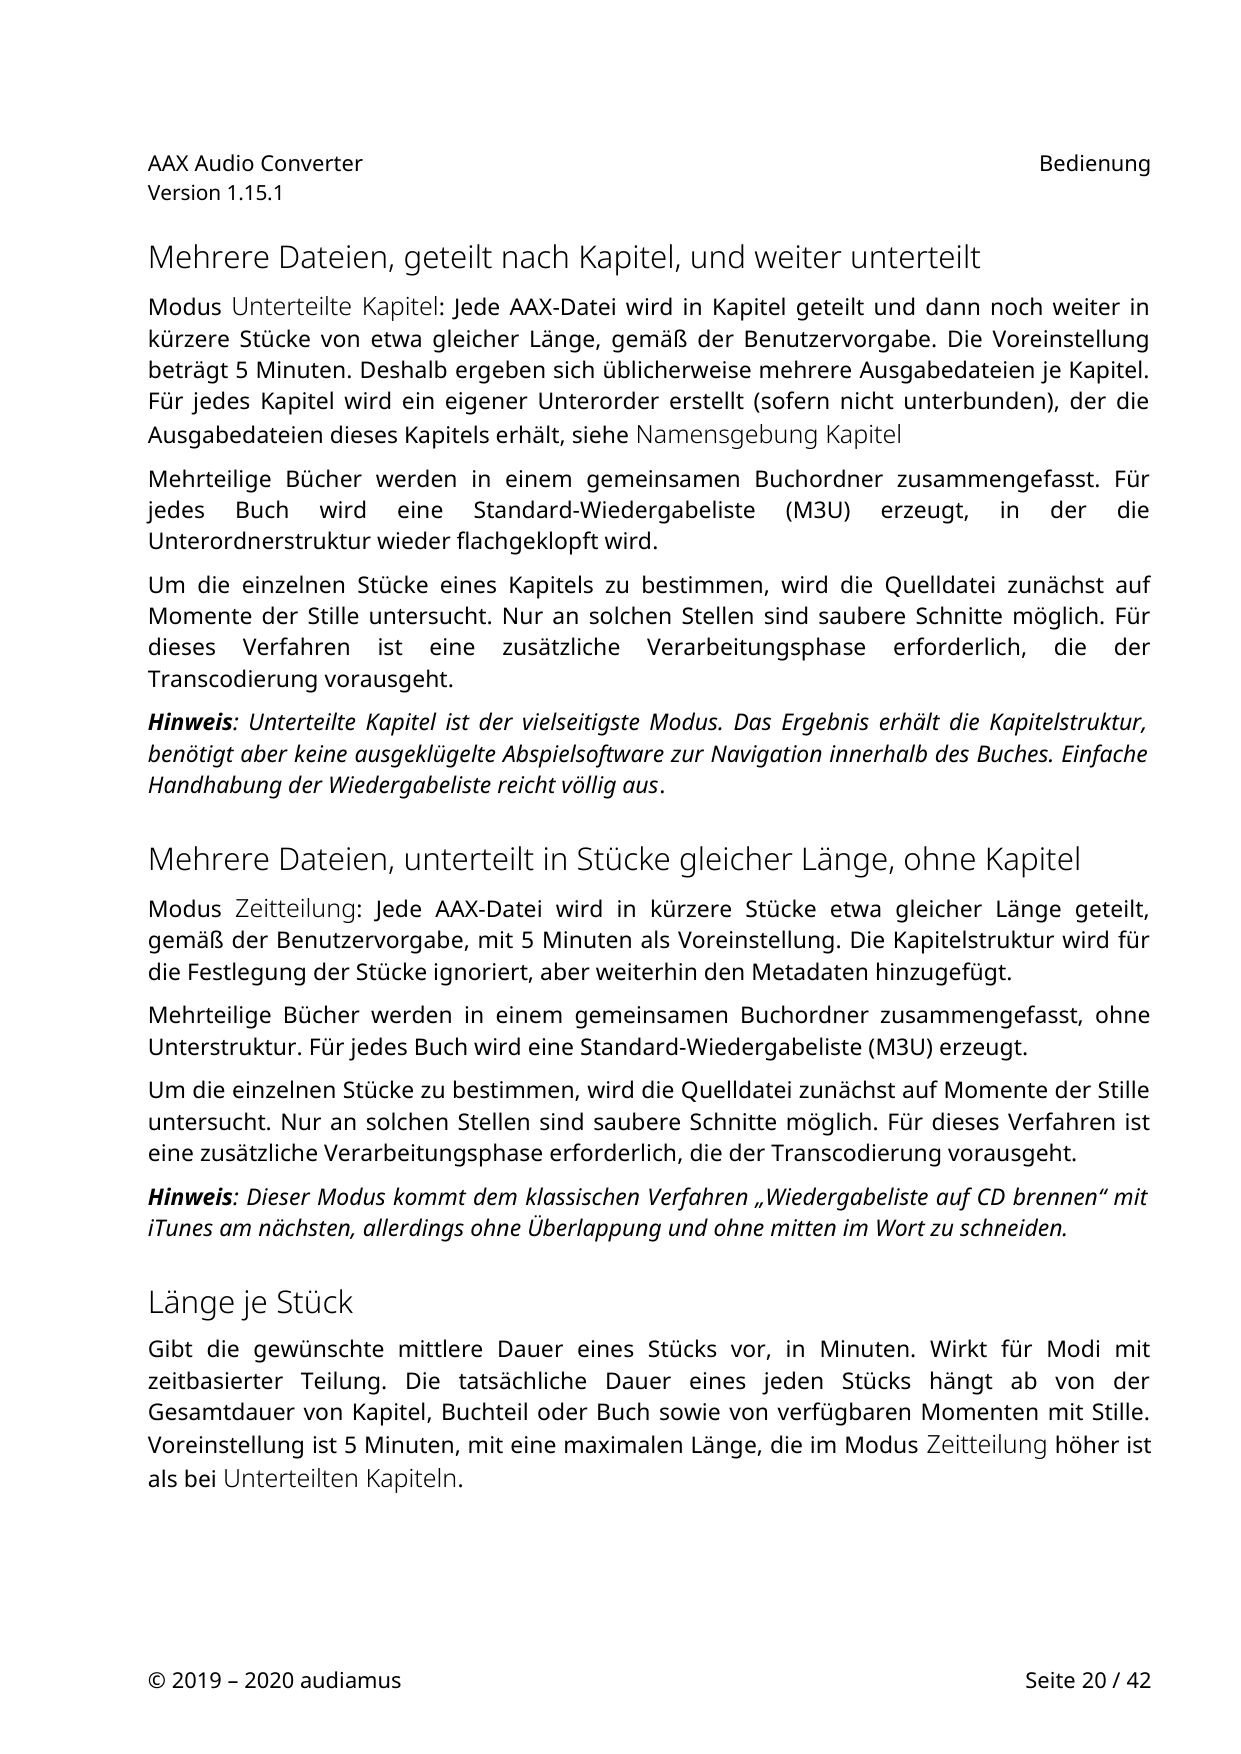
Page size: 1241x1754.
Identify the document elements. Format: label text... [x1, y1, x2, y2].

text Um die einzelnen Stücke zu bestimmen, wird die Quelldatei zunächst auf Momente der Stille untersucht. Nur an solchen Stellen sind saubere Schnitte möglich. Für dieses Verfahren ist eine zusätzliche Verarbeitungsphase erforderlich, die der Transcodierung vorausgeht. [148, 1074, 1152, 1168]
subtitle Mehrere Dateien, geteilt nach Kapitel, und weiter unterteilt [148, 235, 1152, 278]
text Um die einzelnen Stücke eines Kapitels zu bestimmen, wird die Quelldatei zunächst auf Momente der Stille untersucht. Nur an solchen Stellen sind saubere Schnitte möglich. Für dieses Verfahren ist eine zusätzliche Verarbeitungsphase erforderlich, die der Transcodierung vorausgeht. [148, 569, 1152, 694]
text Modus Unterteilte Kapitel: Jede AAX-Datei wird in Kapitel geteilt und dann noch weiter in kürzere Stücke von etwa gleicher Länge, gemäß der Benutzervorgabe. Die Voreinstellung beträgt 5 Minuten. Deshalb ergeben sich üblicherweise mehrere Ausgabedateien je Kapitel. Für jedes Kapitel wird ein eigener Unterorder erstellt (sofern nicht unterbunden), der die Ausgabedateien dieses Kapitels erhält, siehe Namensgebung Kapitel [148, 289, 1152, 450]
text Gibt die gewünschte mittlere Dauer eines Stücks vor, in Minuten. Wirkt für Modi mit zeitbasierter Teilung. Die tatsächliche Dauer eines jeden Stücks hängt ab von der Gesamtdauer von Kapitel, Buchteil oder Buch sowie von verfügbaren Momenten mit Stille. Voreinstellung ist 5 Minuten, mit eine maximalen Länge, die im Modus Zeitteilung höher ist als bei Unterteilten Kapiteln. [148, 1333, 1152, 1495]
text Hinweis: Dieser Modus kommt dem klassischen Verfahren „Wiedergabeliste auf CD brennen“ mit iTunes am nächsten, allerdings ohne Überlappung und ohne mitten im Wort zu schneiden. [148, 1180, 1152, 1243]
subtitle Länge je Stück [148, 1280, 1152, 1323]
text Hinweis: Unterteilte Kapitel ist der vielseitigste Modus. Das Ergebnis erhält die Kapitelstruktur, benötigt aber keine ausgeklügelte Abspielsoftware zur Navigation innerhalb des Buches. Einfache Handhabung der Wiedergabeliste reicht völlig aus. [148, 706, 1152, 800]
text Mehrteilige Bücher werden in einem gemeinsamen Buchordner zusammengefasst, ohne Unterstruktur. Für jedes Buch wird eine Standard-Wiedergabeliste (M3U) erzeugt. [148, 999, 1152, 1062]
subtitle Mehrere Dateien, unterteilt in Stücke gleicher Länge, ohne Kapitel [148, 837, 1152, 880]
text Mehrteilige Bücher werden in einem gemeinsamen Buchordner zusammengefasst. Für jedes Buch wird eine Standard-Wiedergabeliste (M3U) erzeugt, in der die Unterordnerstruktur wieder flachgeklopft wird. [148, 463, 1152, 556]
text Modus Zeitteilung: Jede AAX-Datei wird in kürzere Stücke etwa gleicher Länge geteilt, gemäß der Benutzervorgabe, mit 5 Minuten als Voreinstellung. Die Kapitelstruktur wird für die Festlegung der Stücke ignoriert, aber weiterhin den Metadaten hinzugefügt. [148, 891, 1152, 987]
